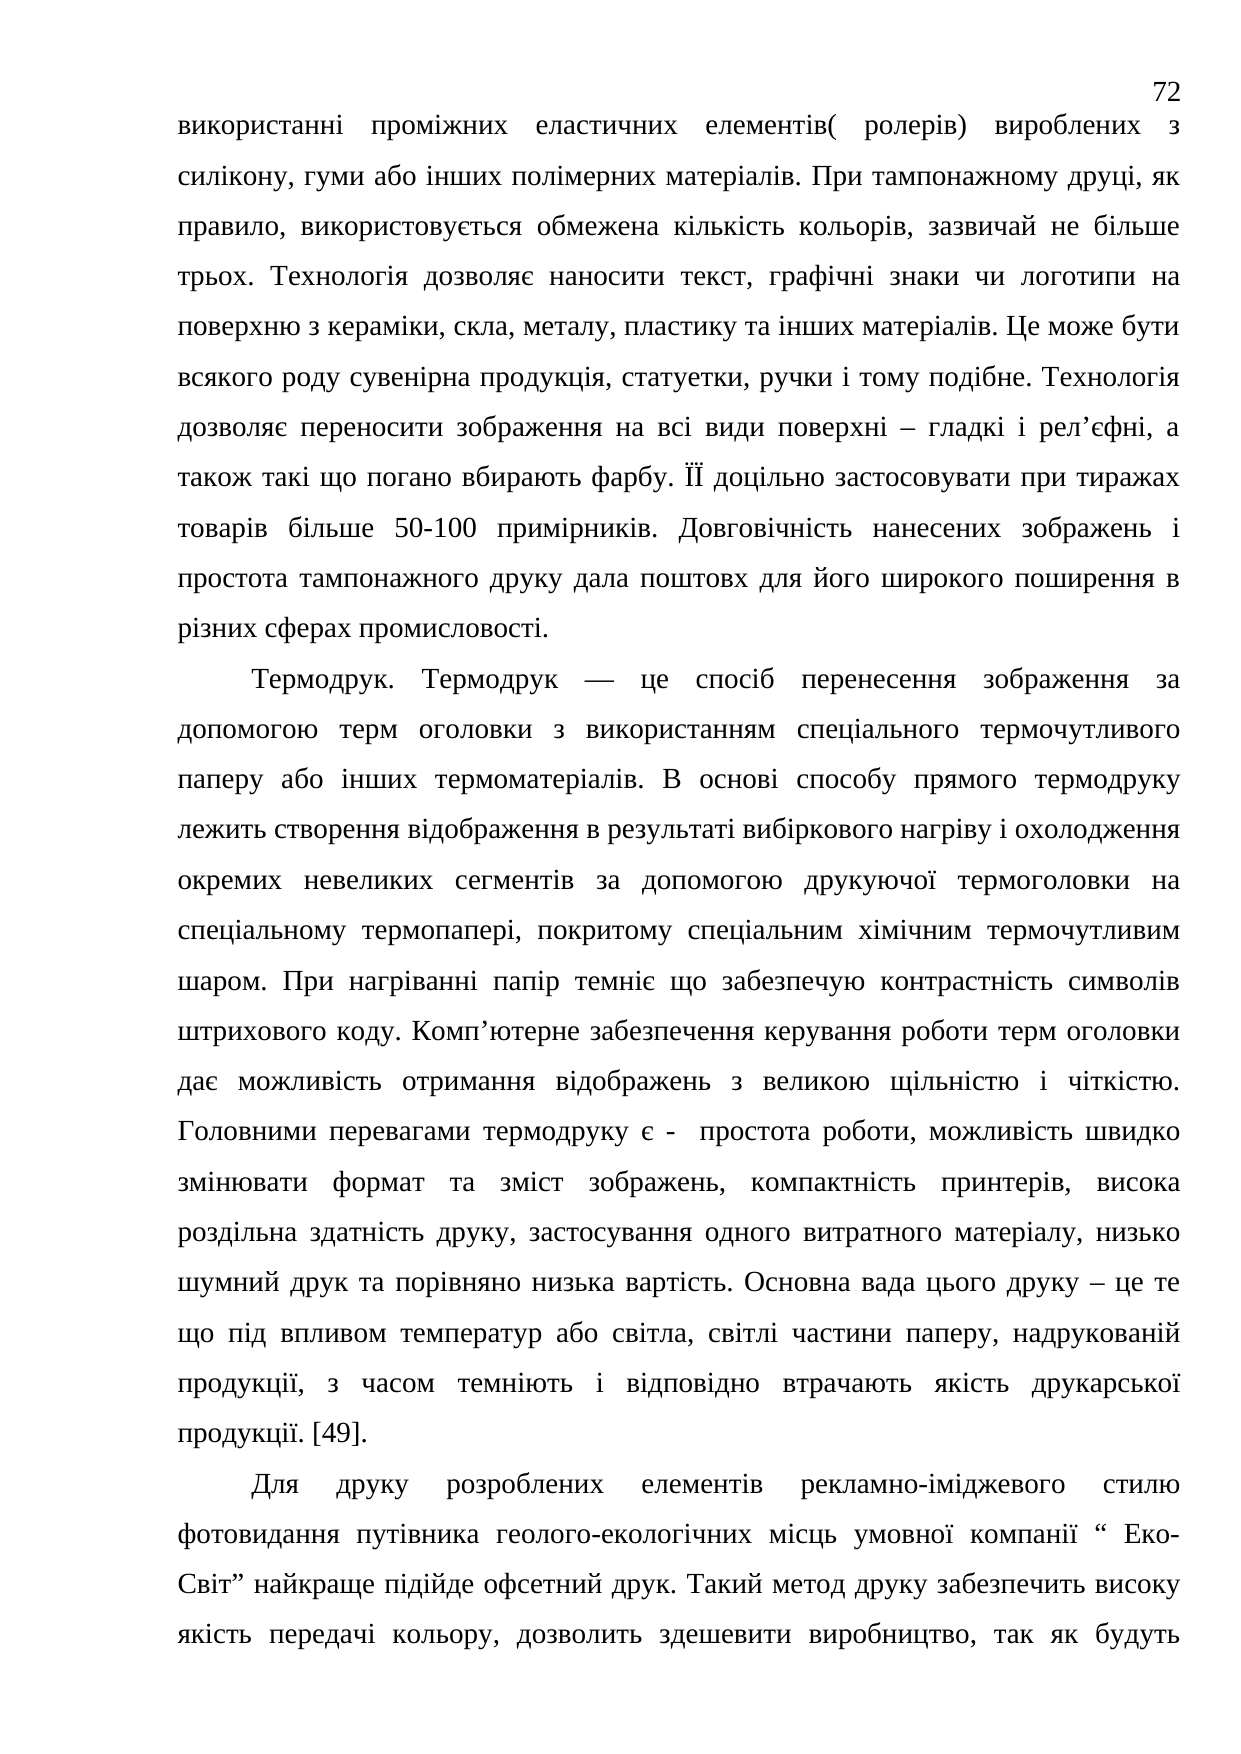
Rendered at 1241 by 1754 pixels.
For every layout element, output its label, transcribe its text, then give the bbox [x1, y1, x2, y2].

text Для друку розроблених елементів рекламно-іміджевого стилю фотовидання путівника геолого-екологічних місць умовної компанії “ Еко- Світ” найкраще підійде офсетний друк. Такий метод друку забезпечить високу якість передачі кольору, дозволить здешевити виробництво, так як будуть [177, 1466, 1181, 1650]
text використанні проміжних еластичних елементів( ролерів) вироблених з силікону, гуми або інших полімерних матеріалів. При тампонажному друці, як правило, використовується обмежена кількість кольорів, зазвичай не більше трьох. Технологія дозволяє наносити текст, графічні знаки чи логотипи на поверхню з кераміки, скла, металу, пластику та інших матеріалів. Це може бути всякого роду сувенірна продукція, статуетки, ручки і тому подібне. Технологія дозволяє переносити зображення на всі види поверхні – гладкі і рел’єфні, а також такі що погано вбирають фарбу. ЇЇ доцільно застосовувати при тиражах товарів більше 50-100 примірників. Довговічність нанесених зображень і простота тампонажного друку дала поштовх для його широкого поширення в різних сферах промисловості. [177, 107, 1181, 644]
text Термодрук. Термодрук — це спосіб перенесення зображення за допомогою терм оголовки з використанням спеціального термочутливого паперу або інших термоматеріалів. В основі способу прямого термодруку лежить створення відображення в результаті вибіркового нагріву і охолодження окремих невеликих сегментів за допомогою друкуючої термоголовки на спеціальному термопапері, покритому спеціальним хімічним термочутливим шаром. При нагріванні папір темніє що забезпечую контрастність символів штрихового коду. Комп’ютерне забезпечення керування роботи терм оголовки дає можливість отримання відображень з великою щільністю і чіткістю. Головними перевагами термодруку є - простота роботи, можливість швидко змінювати формат та зміст зображень, компактність принтерів, висока роздільна здатність друку, застосування одного витратного матеріалу, низько шумний друк та порівняно низька вартість. Основна вада цього друку – це те що під впливом температур або світла, світлі частини паперу, надрукованій продукції, з часом темніють і відповідно втрачають якість друкарської продукції. [49]. [177, 661, 1181, 1449]
